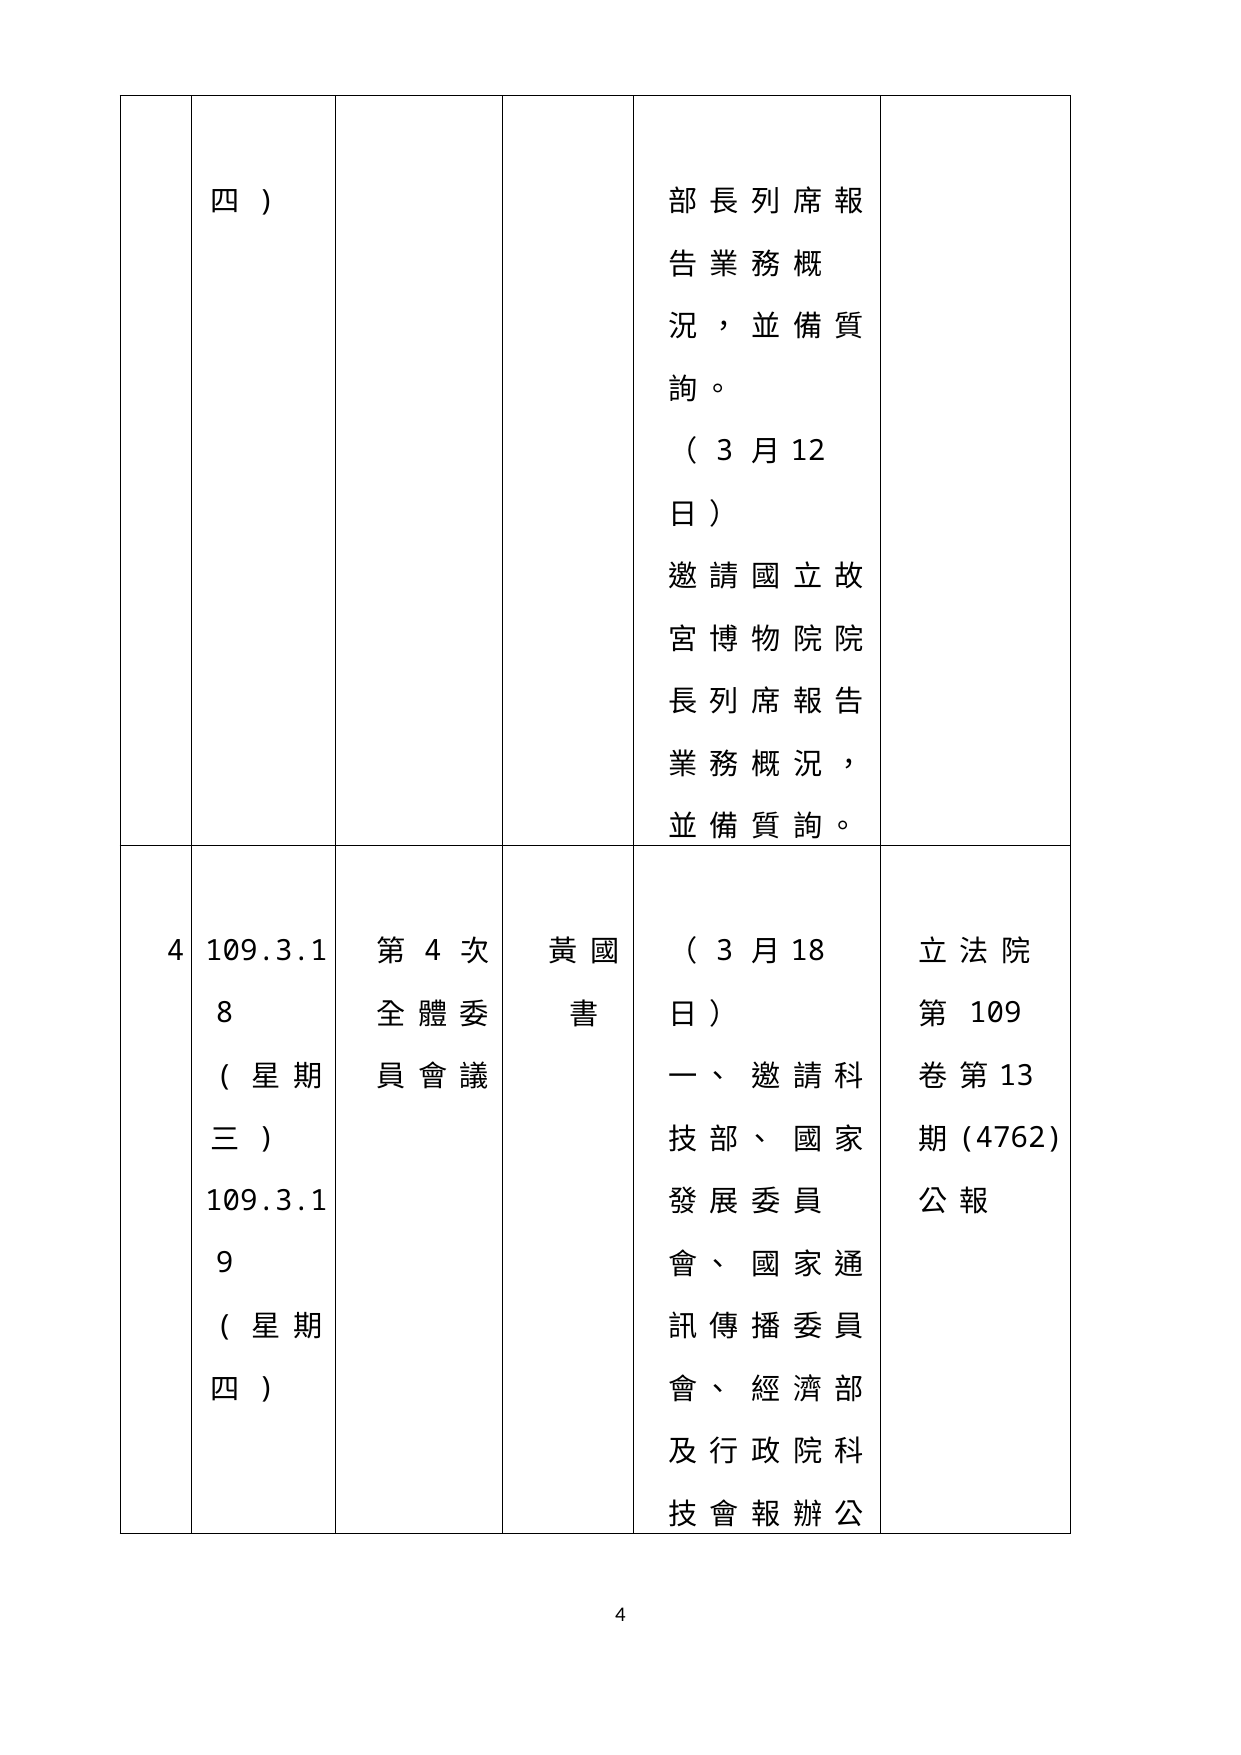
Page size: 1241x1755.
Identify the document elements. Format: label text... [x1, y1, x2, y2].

table_cell 立法院第109卷第13期(4762)公報 [881, 846, 1070, 1532]
table_cell 四) [192, 96, 335, 845]
table_cell 109.3.18 (星期三) 109.3.19 (星期四) [192, 846, 335, 1532]
table_cell [336, 96, 502, 845]
table_cell [121, 96, 191, 845]
table_cell 黃國書 [503, 846, 633, 1532]
table_cell 第4次全體委員會議 [336, 846, 502, 1532]
table_cell 4 [121, 846, 191, 1532]
table_cell 部長列席報告業務概況，並備質詢。 （3月12日） 邀請國立故宮博物院院長列席報告業務概況，並備質詢。 [634, 96, 880, 845]
table_cell （3月18日） 一、邀請科技部、國家發展委員會、國家通訊傳播委員會、經濟部及行政院科技會報辦公 [634, 846, 880, 1532]
table_cell [503, 96, 633, 845]
table_cell [881, 96, 1070, 845]
